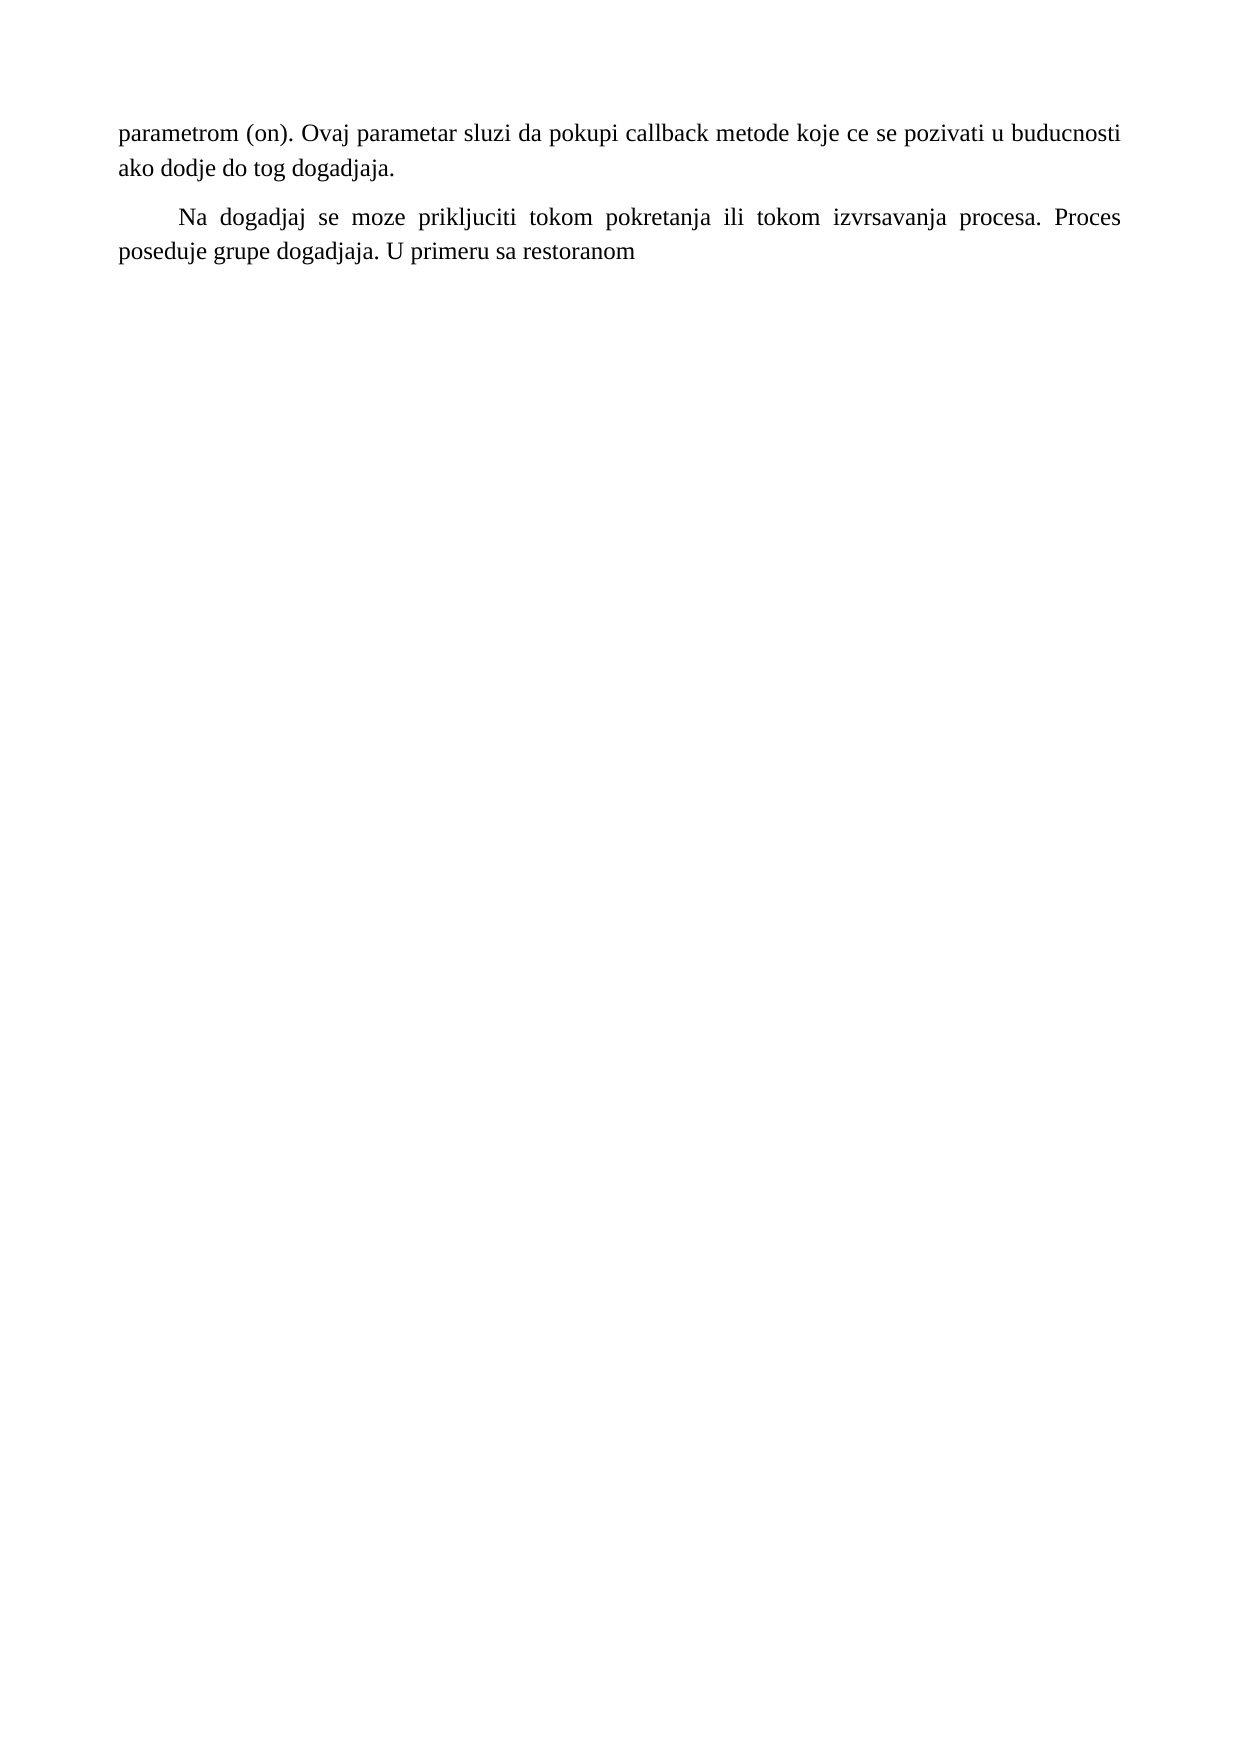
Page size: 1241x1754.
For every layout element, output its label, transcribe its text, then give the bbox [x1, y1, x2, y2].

text parametrom (on). Ovaj parametar sluzi da pokupi callback metode koje ce se pozivati u buducnosti ako dodje do tog dogadjaja. [118, 118, 1122, 181]
text Na dogadjaj se moze prikljuciti tokom pokretanja ili tokom izvrsavanja procesa. Proces poseduje grupe dogadjaja. U primeru sa restoranom [118, 202, 1122, 265]
